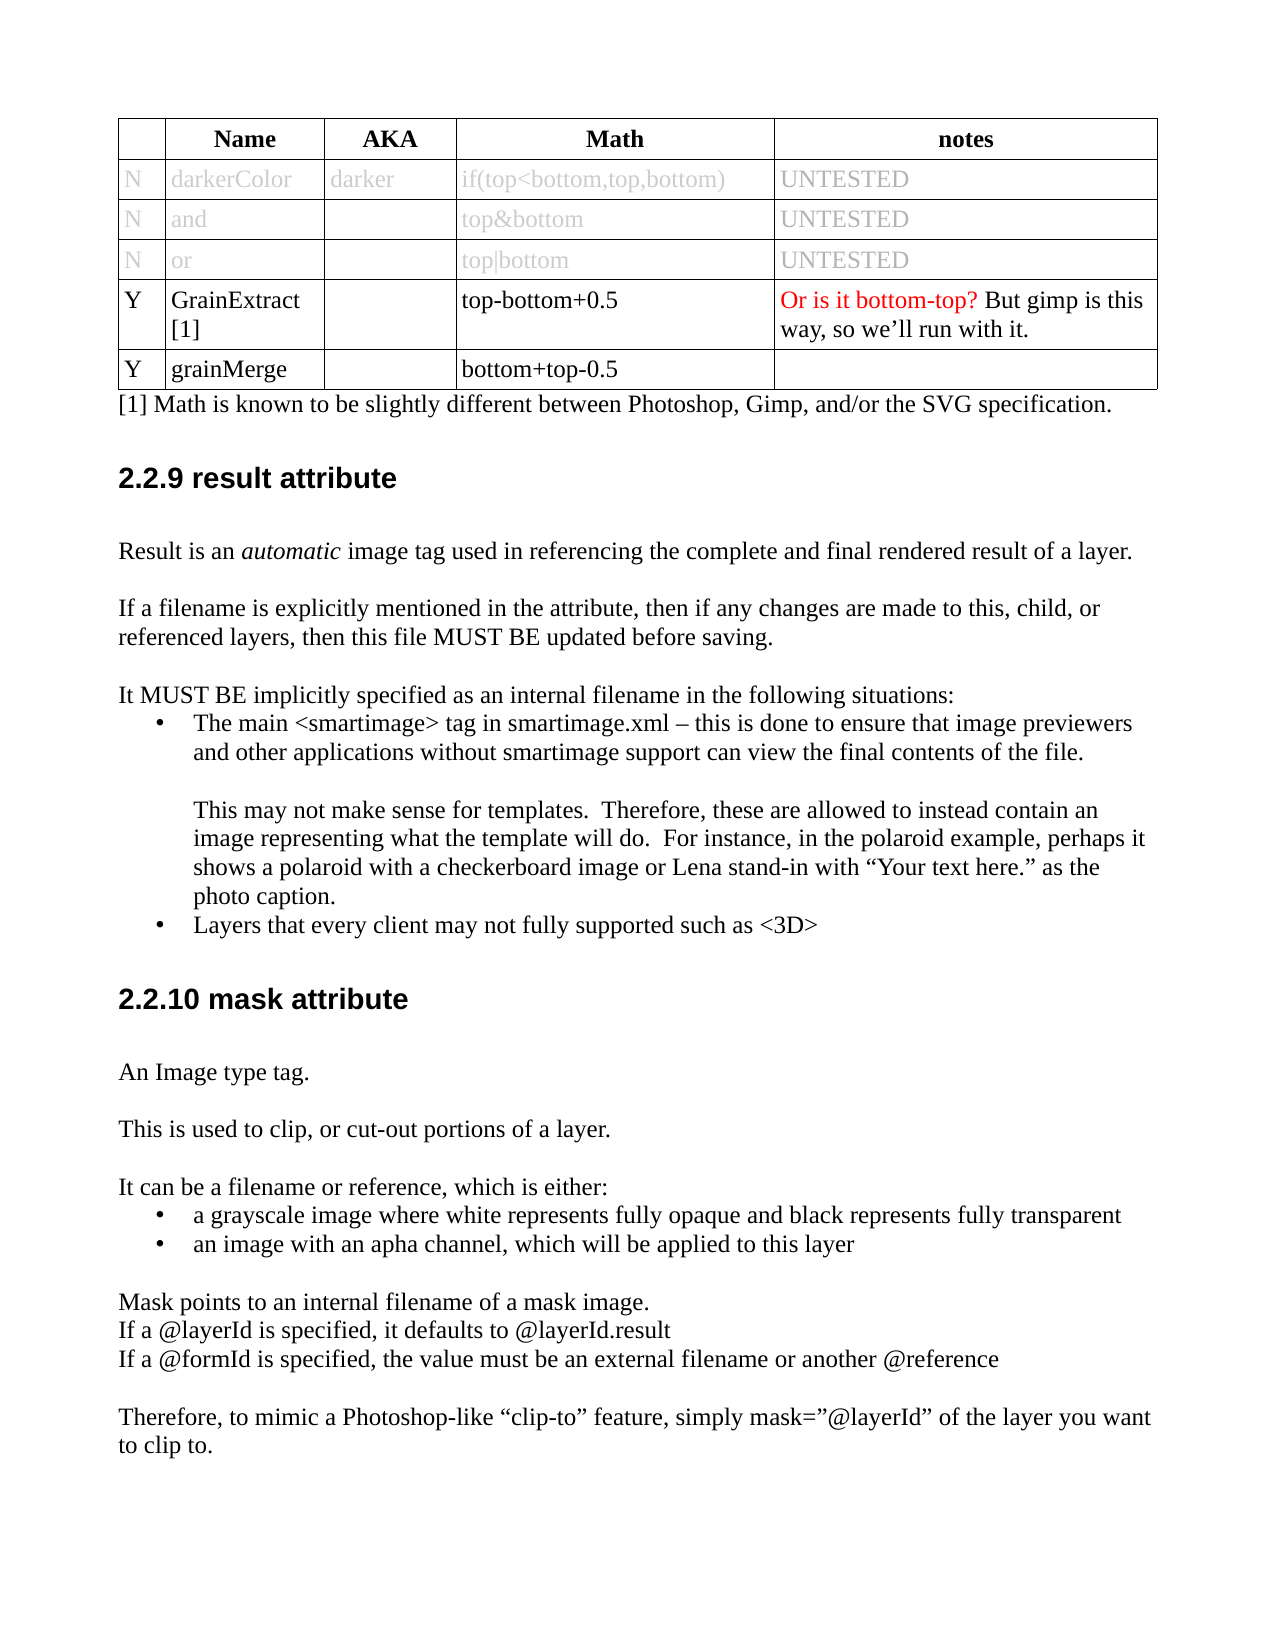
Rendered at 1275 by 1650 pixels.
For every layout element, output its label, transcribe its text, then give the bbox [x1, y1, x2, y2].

text It MUST BE implicitly specified as an internal filename in the following situations: [118, 680, 1157, 708]
text Therefore, to mimic a Photoshop-like “clip-to” feature, simply mask=”@layerId” of the layer you want to clip to. [118, 1402, 1157, 1459]
text If a filename is explicitly mentioned in the attribute, then if any changes are made to this, child, or referenced layers, then this file MUST BE updated before saving. [118, 593, 1157, 651]
text Mask points to an internal filename of a mask image. [118, 1287, 1157, 1316]
table_cell [325, 350, 456, 389]
text If a @formId is specified, the value must be an external filename or another @reference [118, 1344, 1157, 1373]
table_cell darker [325, 160, 456, 199]
table_cell bottom+top-0.5 [457, 350, 774, 389]
text Result is an automatic image tag used in referencing the complete and final rendered result of a layer. [118, 536, 1157, 565]
table_cell darkerColor [166, 160, 324, 199]
table_cell Y [119, 280, 165, 348]
subtitle 2.2.10 mask attribute [118, 982, 1157, 1016]
table_cell [325, 200, 456, 239]
table_cell [325, 280, 456, 348]
list a grayscale image where white represents fully opaque and black represents fully transparent [156, 1201, 1157, 1229]
text If a @layerId is specified, it defaults to @layerId.result [118, 1316, 1157, 1344]
table_cell [325, 240, 456, 279]
list The main <smartimage> tag in smartimage.xml – this is done to ensure that image previewers and other applications without smartimage support can view the final contents of the file. This may not make sense for templates. Therefore, these are allowed to instead contain an image representing what the template will do. For instance, in the polaroid example, perhaps it shows a polaroid with a checkerboard image or Lena stand-in with “Your text here.” as the photo caption. [156, 708, 1157, 910]
table_cell grainMerge [166, 350, 324, 389]
table_cell N [119, 240, 165, 279]
table_cell top&bottom [457, 200, 774, 239]
table_header Name [166, 119, 324, 158]
table_cell [775, 350, 1157, 389]
table_cell Or is it bottom-top? But gimp is this way, so we’ll run with it. [775, 280, 1157, 348]
table_header [119, 119, 165, 158]
table_header notes [775, 119, 1157, 158]
table_header AKA [325, 119, 456, 158]
table_cell top|bottom [457, 240, 774, 279]
table_cell GrainExtract [1] [166, 280, 324, 348]
text An Image type tag. [118, 1057, 1157, 1086]
table_cell top-bottom+0.5 [457, 280, 774, 348]
table_cell and [166, 200, 324, 239]
table_cell UNTESTED [775, 160, 1157, 199]
table_cell N [119, 200, 165, 239]
text [1] Math is known to be slightly different between Photoshop, Gimp, and/or the SVG specification. [118, 390, 1157, 418]
table_cell or [166, 240, 324, 279]
table_header Math [457, 119, 774, 158]
table_cell if(top<bottom,top,bottom) [457, 160, 774, 199]
table_cell UNTESTED [775, 200, 1157, 239]
list Layers that every client may not fully supported such as <3D> [156, 910, 1157, 938]
text This is used to clip, or cut-out portions of a layer. [118, 1114, 1157, 1143]
subtitle 2.2.9 result attribute [118, 461, 1157, 495]
table_cell UNTESTED [775, 240, 1157, 279]
list an image with an apha channel, which will be applied to this layer [156, 1229, 1157, 1258]
table_cell Y [119, 350, 165, 389]
table_cell N [119, 160, 165, 199]
text It can be a filename or reference, which is either: [118, 1172, 1157, 1201]
